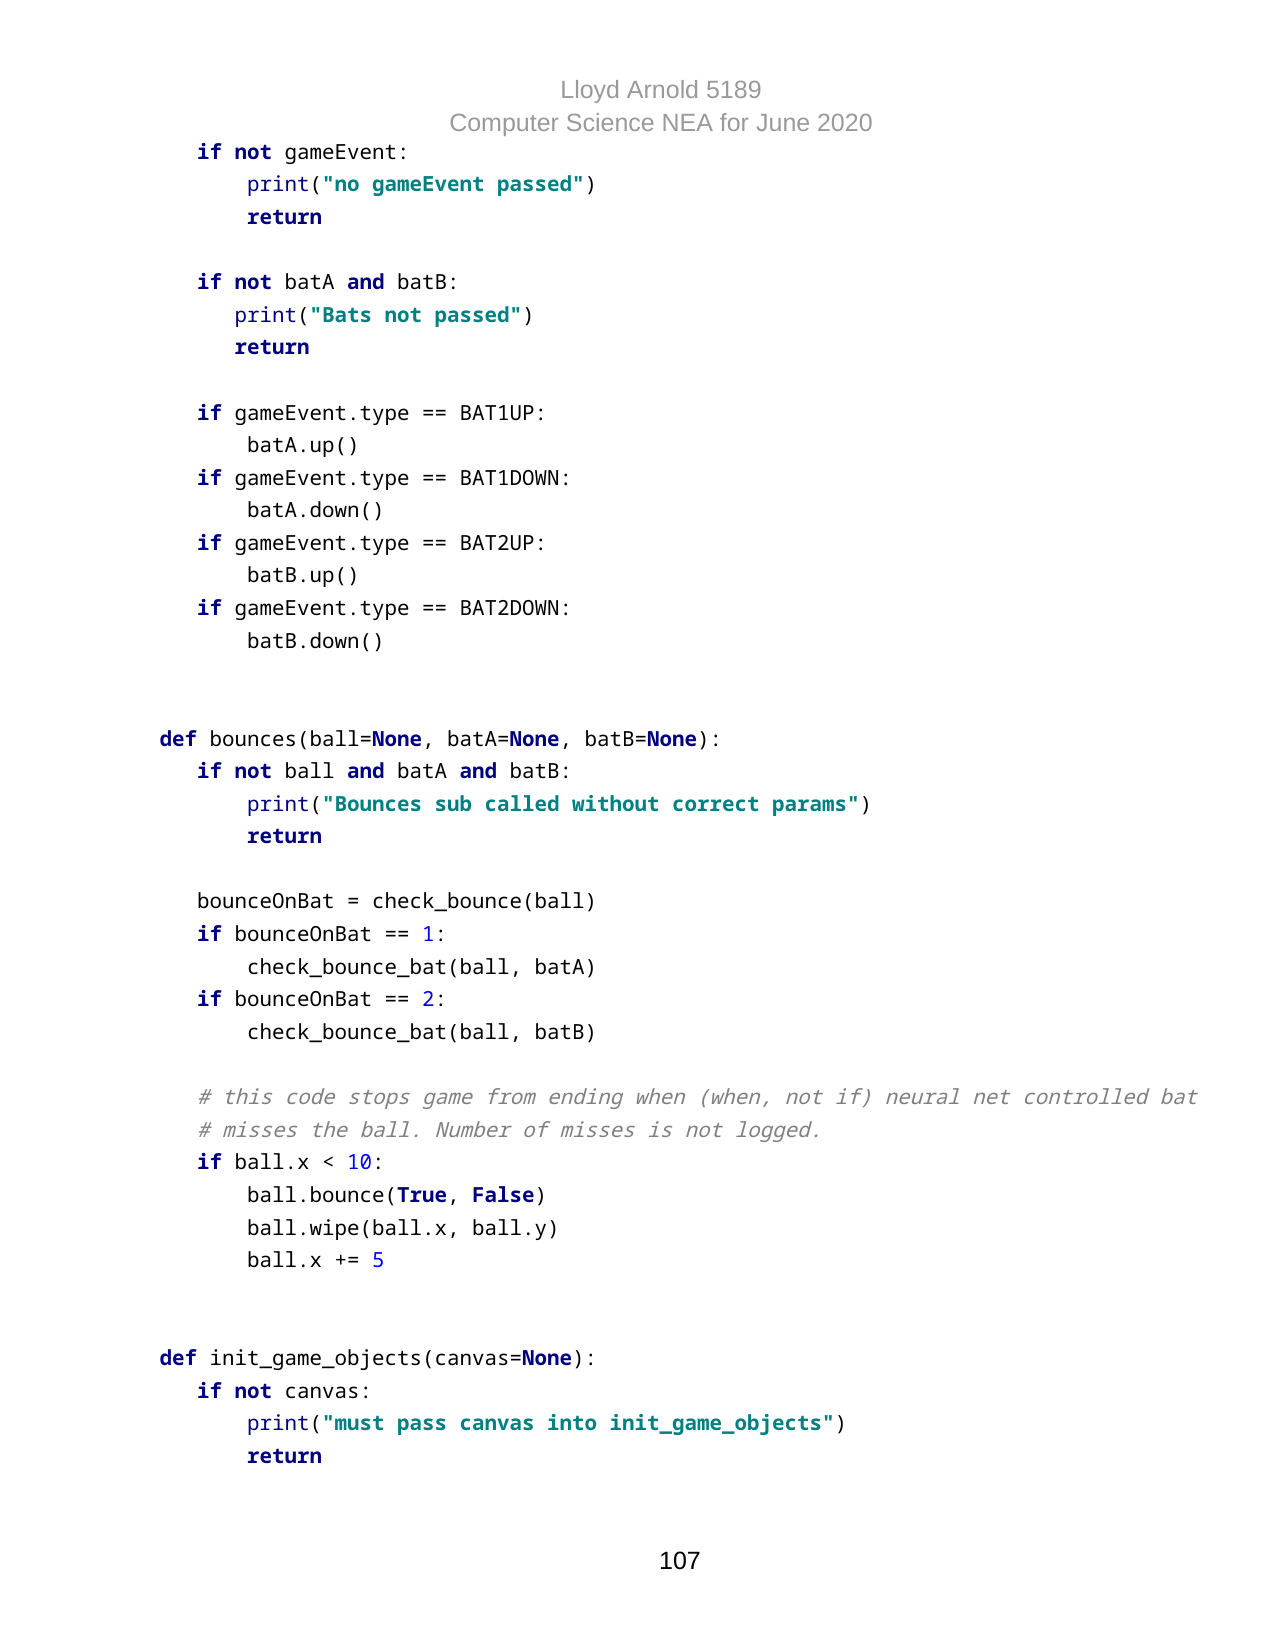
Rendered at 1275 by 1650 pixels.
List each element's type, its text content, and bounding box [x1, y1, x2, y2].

text # misses the ball. Number of misses is not logged. [122, 1115, 1200, 1143]
text if bounceOnBat == 2: [122, 984, 1200, 1013]
text ball.x += 5 [122, 1245, 1200, 1274]
text return [122, 332, 1200, 361]
text return [122, 202, 1200, 230]
text batA.down() [122, 495, 1200, 524]
text if gameEvent.type == BAT1UP: [122, 398, 1200, 426]
text batA.up() [122, 430, 1200, 459]
text batB.down() [122, 626, 1200, 654]
text print("Bats not passed") [122, 300, 1200, 328]
text if bounceOnBat == 1: [122, 919, 1200, 948]
text if gameEvent.type == BAT2UP: [122, 528, 1200, 556]
text print("no gameEvent passed") [122, 169, 1200, 198]
text if not gameEvent: [122, 137, 1200, 165]
text ball.bounce(True, False) [122, 1180, 1200, 1208]
text check_bounce_bat(ball, batA) [122, 952, 1200, 980]
text if ball.x < 10: [122, 1147, 1200, 1176]
text batB.up() [122, 561, 1200, 589]
text def init_game_objects(canvas=None): [122, 1343, 1200, 1372]
text def bounces(ball=None, batA=None, batB=None): [122, 724, 1200, 752]
text if not batA and batB: [122, 267, 1200, 296]
text check_bounce_bat(ball, batB) [122, 1017, 1200, 1046]
text print("Bounces sub called without correct params") [122, 789, 1200, 817]
text if not canvas: [122, 1376, 1200, 1404]
text return [122, 821, 1200, 850]
text if not ball and batA and batB: [122, 756, 1200, 785]
text return [122, 1441, 1200, 1469]
text ball.wipe(ball.x, ball.y) [122, 1213, 1200, 1241]
text print("must pass canvas into init_game_objects") [122, 1408, 1200, 1437]
text if gameEvent.type == BAT2DOWN: [122, 593, 1200, 622]
text if gameEvent.type == BAT1DOWN: [122, 463, 1200, 491]
text bounceOnBat = check_bounce(ball) [122, 887, 1200, 915]
text # this code stops game from ending when (when, not if) neural net controlled bat [122, 1082, 1200, 1111]
